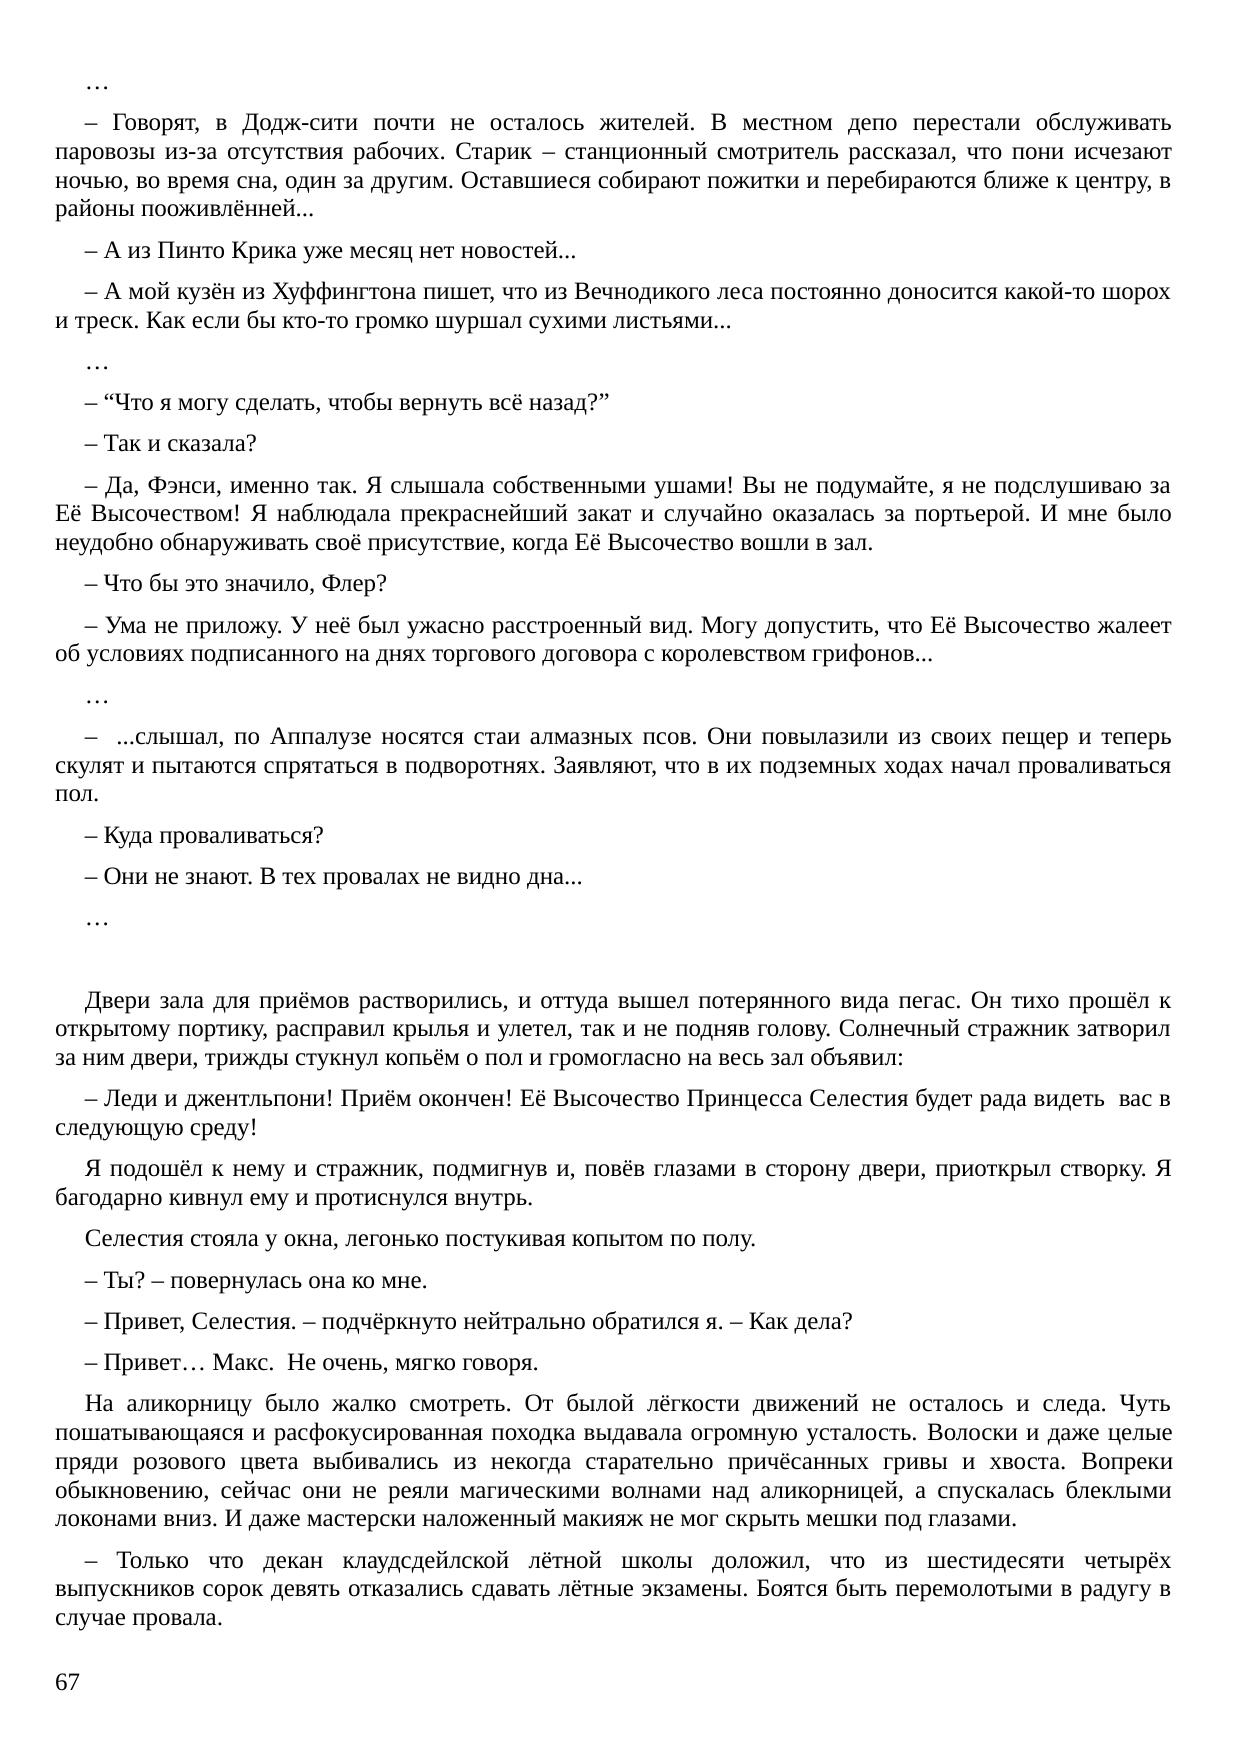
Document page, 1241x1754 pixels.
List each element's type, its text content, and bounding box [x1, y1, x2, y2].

text – Говорят, в Додж-сити почти не осталось жителей. В местном депо перестали обслуживать паровозы из-за отсутствия рабочих. Старик – станционный смотритель рассказал, что пони исчезают ночью, во время сна, один за другим. Оставшиеся собирают пожитки и перебираются ближе к центру, в районы пооживлённей... [55, 107, 1173, 222]
text … [55, 680, 1173, 708]
text – Они не знают. В тех провалах не видно дна... [55, 861, 1173, 890]
text – Только что декан клаудсдейлской лётной школы доложил, что из шестидесяти четырёх выпускников сорок девять отказались сдавать лётные экзамены. Боятся быть перемолотыми в радугу в случае провала. [55, 1545, 1173, 1631]
text – А мой кузён из Хуффингтона пишет, что из Вечнодикого леса постоянно доносится какой-то шорох и треск. Как если бы кто-то громко шуршал сухими листьями... [55, 276, 1173, 333]
text … [55, 346, 1173, 375]
text Селестия стояла у окна, легонько постукивая копытом по полу. [55, 1223, 1173, 1252]
text – Леди и джентльпони! Приём окончен! Её Высочество Принцесса Селестия будет рада видеть вас в следующую среду! [55, 1083, 1173, 1141]
text На аликорницу было жалко смотреть. От былой лёгкости движений не осталось и следа. Чуть пошатывающаяся и расфокусированная походка выдавала огромную усталость. Волоски и даже целые пряди розового цвета выбивались из некогда старательно причёсанных гривы и хвоста. Вопреки обыкновению, сейчас они не реяли магическими волнами над аликорницей, а спускалась блеклыми локонами вниз. И даже мастерски наложенный макияж не мог скрыть мешки под глазами. [55, 1388, 1173, 1532]
text Двери зала для приёмов растворились, и оттуда вышел потерянного вида пегас. Он тихо прошёл к открытому портику, расправил крылья и улетел, так и не подняв голову. Солнечный стражник затворил за ним двери, трижды стукнул копьём о пол и громогласно на весь зал объявил: [55, 985, 1173, 1071]
text – Привет, Селестия. – подчёркнуто нейтрально обратился я. – Как дела? [55, 1306, 1173, 1335]
text – Куда проваливаться? [55, 820, 1173, 848]
text … [55, 902, 1173, 931]
text – Да, Фэнси, именно так. Я слышала собственными ушами! Вы не подумайте, я не подслушиваю за Её Высочеством! Я наблюдала прекраснейший закат и случайно оказалась за портьерой. И мне было неудобно обнаруживать своё присутствие, когда Её Высочество вошли в зал. [55, 470, 1173, 556]
text – ...слышал, по Аппалузе носятся стаи алмазных псов. Они повылазили из своих пещер и теперь скулят и пытаются спрятаться в подворотнях. Заявляют, что в их подземных ходах начал проваливаться пол. [55, 721, 1173, 807]
text … [55, 66, 1173, 95]
text – Так и сказала? [55, 428, 1173, 457]
text – Привет… Макс. Не очень, мягко говоря. [55, 1347, 1173, 1376]
text – Ты? – повернулась она ко мне. [55, 1265, 1173, 1293]
text – Ума не приложу. У неё был ужасно расстроенный вид. Могу допустить, что Её Высочество жалеет об условиях подписанного на днях торгового договора с королевством грифонов... [55, 610, 1173, 667]
text – А из Пинто Крика уже месяц нет новостей... [55, 235, 1173, 263]
text – “Что я могу сделать, чтобы вернуть всё назад?” [55, 387, 1173, 416]
text – Что бы это значило, Флер? [55, 568, 1173, 597]
text Я подошёл к нему и стражник, подмигнув и, повёв глазами в сторону двери, приоткрыл створку. Я багодарно кивнул ему и протиснулся внутрь. [55, 1153, 1173, 1211]
